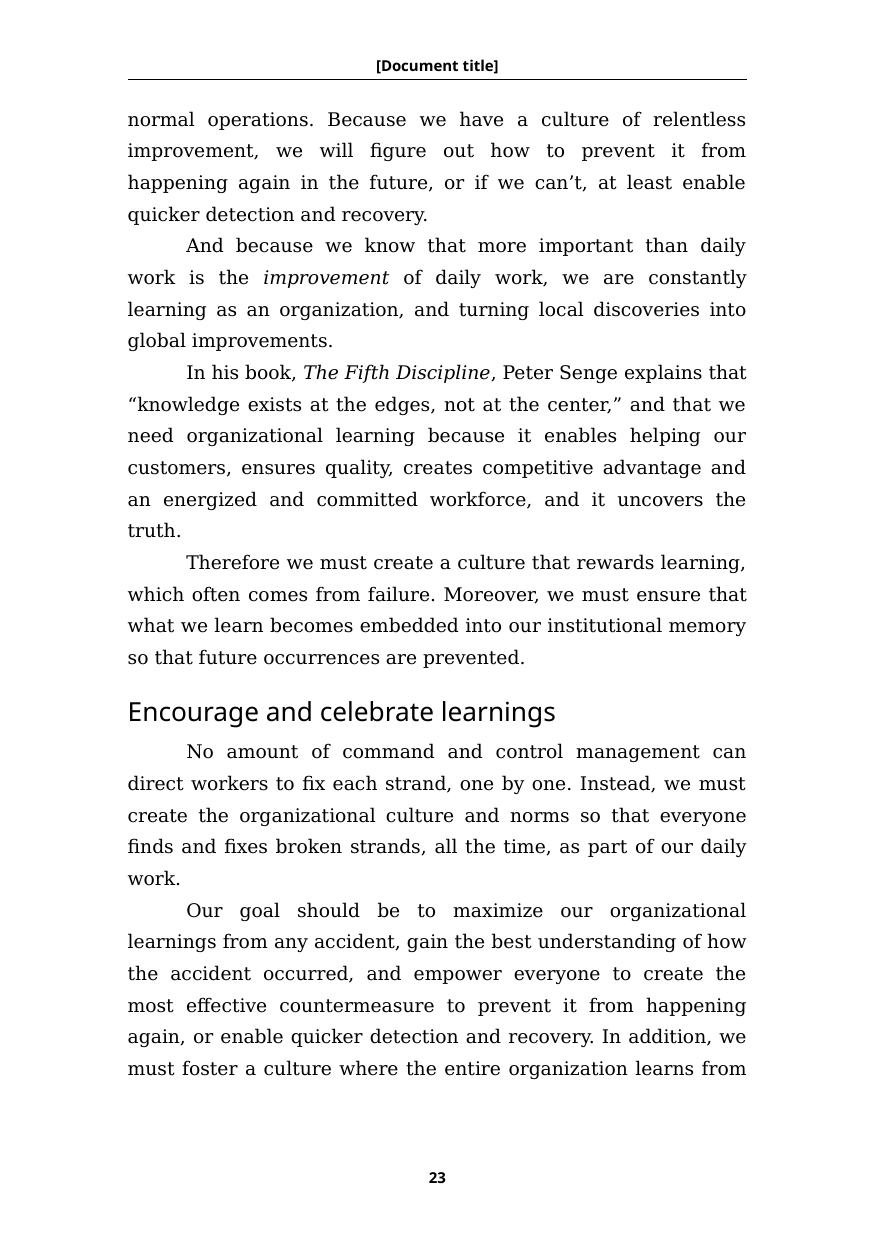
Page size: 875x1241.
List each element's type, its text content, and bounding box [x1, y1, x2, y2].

text Our goal should be to maximize our organizational learnings from any accident, gain the best understanding of how the accident occurred, and empower everyone to create the most effective countermeasure to prevent it from happening again, or enable quicker detection and recovery. In addition, we must foster a culture where the entire organization learns from [127, 900, 747, 1080]
text Therefore we must create a culture that rewards learning, which often comes from failure. Moreover, we must ensure that what we learn becomes embedded into our institutional memory so that future occurrences are prevented. [127, 552, 747, 669]
text No amount of command and control management can direct workers to fix each strand, one by one. Instead, we must create the organizational culture and norms so that everyone finds and fixes broken strands, all the time, as part of our daily work. [127, 742, 747, 890]
text And because we know that more important than daily work is the improvement of daily work, we are constantly learning as an organization, and turning local discoveries into global improvements. [127, 235, 747, 352]
text normal operations. Because we have a culture of relentless improvement, we will figure out how to prevent it from happening again in the future, or if we can’t, at least enable quicker detection and recovery. [127, 109, 747, 226]
subtitle Encourage and celebrate learnings [127, 693, 747, 729]
text In his book, The Fifth Discipline, Peter Senge explains that “knowledge exists at the edges, not at the center,” and that we need organizational learning because it enables helping our customers, ensures quality, creates competitive advantage and an energized and committed workforce, and it uncovers the truth. [127, 362, 747, 542]
